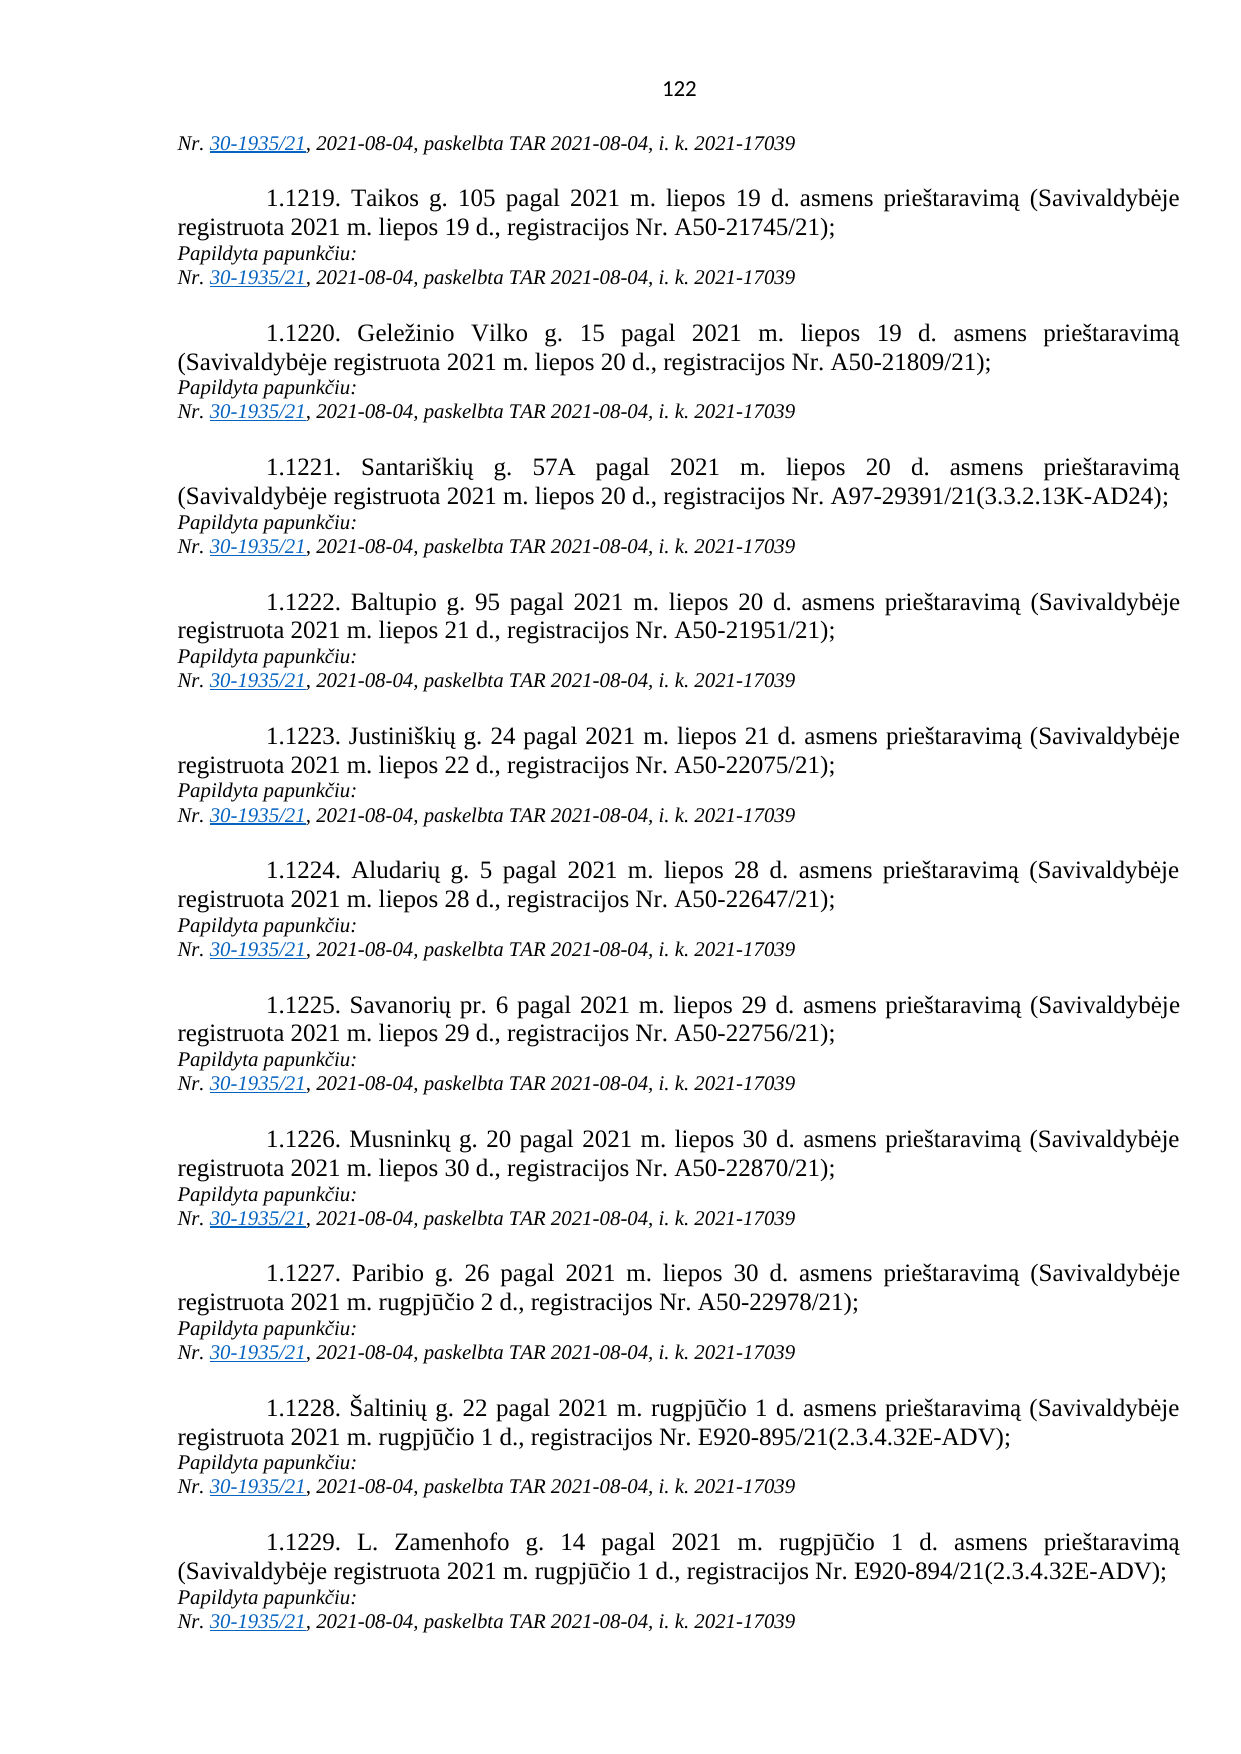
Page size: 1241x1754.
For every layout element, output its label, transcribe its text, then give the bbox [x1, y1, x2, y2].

text Nr. 30-1935/21, 2021-08-04, paskelbta TAR 2021-08-04, i. k. 2021-17039 [177, 131, 1181, 155]
text 1.1227. Paribio g. 26 pagal 2021 m. liepos 30 d. asmens prieštaravimą (Savivaldybėje registruota 2021 m. rugpjūčio 2 d., registracijos Nr. A50-22978/21); [177, 1258, 1181, 1316]
text Nr. 30-1935/21, 2021-08-04, paskelbta TAR 2021-08-04, i. k. 2021-17039 [177, 399, 1181, 423]
text Papildyta papunkčiu: [177, 1585, 1181, 1609]
text Nr. 30-1935/21, 2021-08-04, paskelbta TAR 2021-08-04, i. k. 2021-17039 [177, 265, 1181, 289]
text Papildyta papunkčiu: [177, 913, 1181, 937]
text 1.1219. Taikos g. 105 pagal 2021 m. liepos 19 d. asmens prieštaravimą (Savivaldybėje registruota 2021 m. liepos 19 d., registracijos Nr. A50-21745/21); [177, 183, 1181, 241]
text Papildyta papunkčiu: [177, 375, 1181, 399]
text 1.1220. Geležinio Vilko g. 15 pagal 2021 m. liepos 19 d. asmens prieštaravimą (Savivaldybėje registruota 2021 m. liepos 20 d., registracijos Nr. A50-21809/21); [177, 318, 1181, 375]
text Papildyta papunkčiu: [177, 1047, 1181, 1071]
text Nr. 30-1935/21, 2021-08-04, paskelbta TAR 2021-08-04, i. k. 2021-17039 [177, 1609, 1181, 1633]
text Nr. 30-1935/21, 2021-08-04, paskelbta TAR 2021-08-04, i. k. 2021-17039 [177, 802, 1181, 827]
text 1.1225. Savanorių pr. 6 pagal 2021 m. liepos 29 d. asmens prieštaravimą (Savivaldybėje registruota 2021 m. liepos 29 d., registracijos Nr. A50-22756/21); [177, 990, 1181, 1047]
text Nr. 30-1935/21, 2021-08-04, paskelbta TAR 2021-08-04, i. k. 2021-17039 [177, 668, 1181, 692]
text Papildyta papunkčiu: [177, 1182, 1181, 1206]
text Papildyta papunkčiu: [177, 644, 1181, 668]
text 1.1224. Aludarių g. 5 pagal 2021 m. liepos 28 d. asmens prieštaravimą (Savivaldybėje registruota 2021 m. liepos 28 d., registracijos Nr. A50-22647/21); [177, 855, 1181, 913]
text Papildyta papunkčiu: [177, 1450, 1181, 1474]
text Papildyta papunkčiu: [177, 778, 1181, 802]
text Nr. 30-1935/21, 2021-08-04, paskelbta TAR 2021-08-04, i. k. 2021-17039 [177, 1071, 1181, 1095]
text 1.1226. Musninkų g. 20 pagal 2021 m. liepos 30 d. asmens prieštaravimą (Savivaldybėje registruota 2021 m. liepos 30 d., registracijos Nr. A50-22870/21); [177, 1124, 1181, 1182]
text Papildyta papunkčiu: [177, 1316, 1181, 1340]
text 1.1229. L. Zamenhofo g. 14 pagal 2021 m. rugpjūčio 1 d. asmens prieštaravimą (Savivaldybėje registruota 2021 m. rugpjūčio 1 d., registracijos Nr. E920-894/21(2.3.4.32E-ADV); [177, 1527, 1181, 1585]
text Nr. 30-1935/21, 2021-08-04, paskelbta TAR 2021-08-04, i. k. 2021-17039 [177, 1474, 1181, 1498]
text Papildyta papunkčiu: [177, 510, 1181, 534]
text 1.1228. Šaltinių g. 22 pagal 2021 m. rugpjūčio 1 d. asmens prieštaravimą (Savivaldybėje registruota 2021 m. rugpjūčio 1 d., registracijos Nr. E920-895/21(2.3.4.32E-ADV); [177, 1393, 1181, 1450]
text Nr. 30-1935/21, 2021-08-04, paskelbta TAR 2021-08-04, i. k. 2021-17039 [177, 534, 1181, 558]
text Nr. 30-1935/21, 2021-08-04, paskelbta TAR 2021-08-04, i. k. 2021-17039 [177, 937, 1181, 961]
text 1.1223. Justiniškių g. 24 pagal 2021 m. liepos 21 d. asmens prieštaravimą (Savivaldybėje registruota 2021 m. liepos 22 d., registracijos Nr. A50-22075/21); [177, 721, 1181, 778]
text Nr. 30-1935/21, 2021-08-04, paskelbta TAR 2021-08-04, i. k. 2021-17039 [177, 1340, 1181, 1364]
text 1.1221. Santariškių g. 57A pagal 2021 m. liepos 20 d. asmens prieštaravimą (Savivaldybėje registruota 2021 m. liepos 20 d., registracijos Nr. A97-29391/21(3.3.2.13K-AD24); [177, 452, 1181, 510]
text Nr. 30-1935/21, 2021-08-04, paskelbta TAR 2021-08-04, i. k. 2021-17039 [177, 1206, 1181, 1230]
text 1.1222. Baltupio g. 95 pagal 2021 m. liepos 20 d. asmens prieštaravimą (Savivaldybėje registruota 2021 m. liepos 21 d., registracijos Nr. A50-21951/21); [177, 587, 1181, 644]
text Papildyta papunkčiu: [177, 241, 1181, 265]
